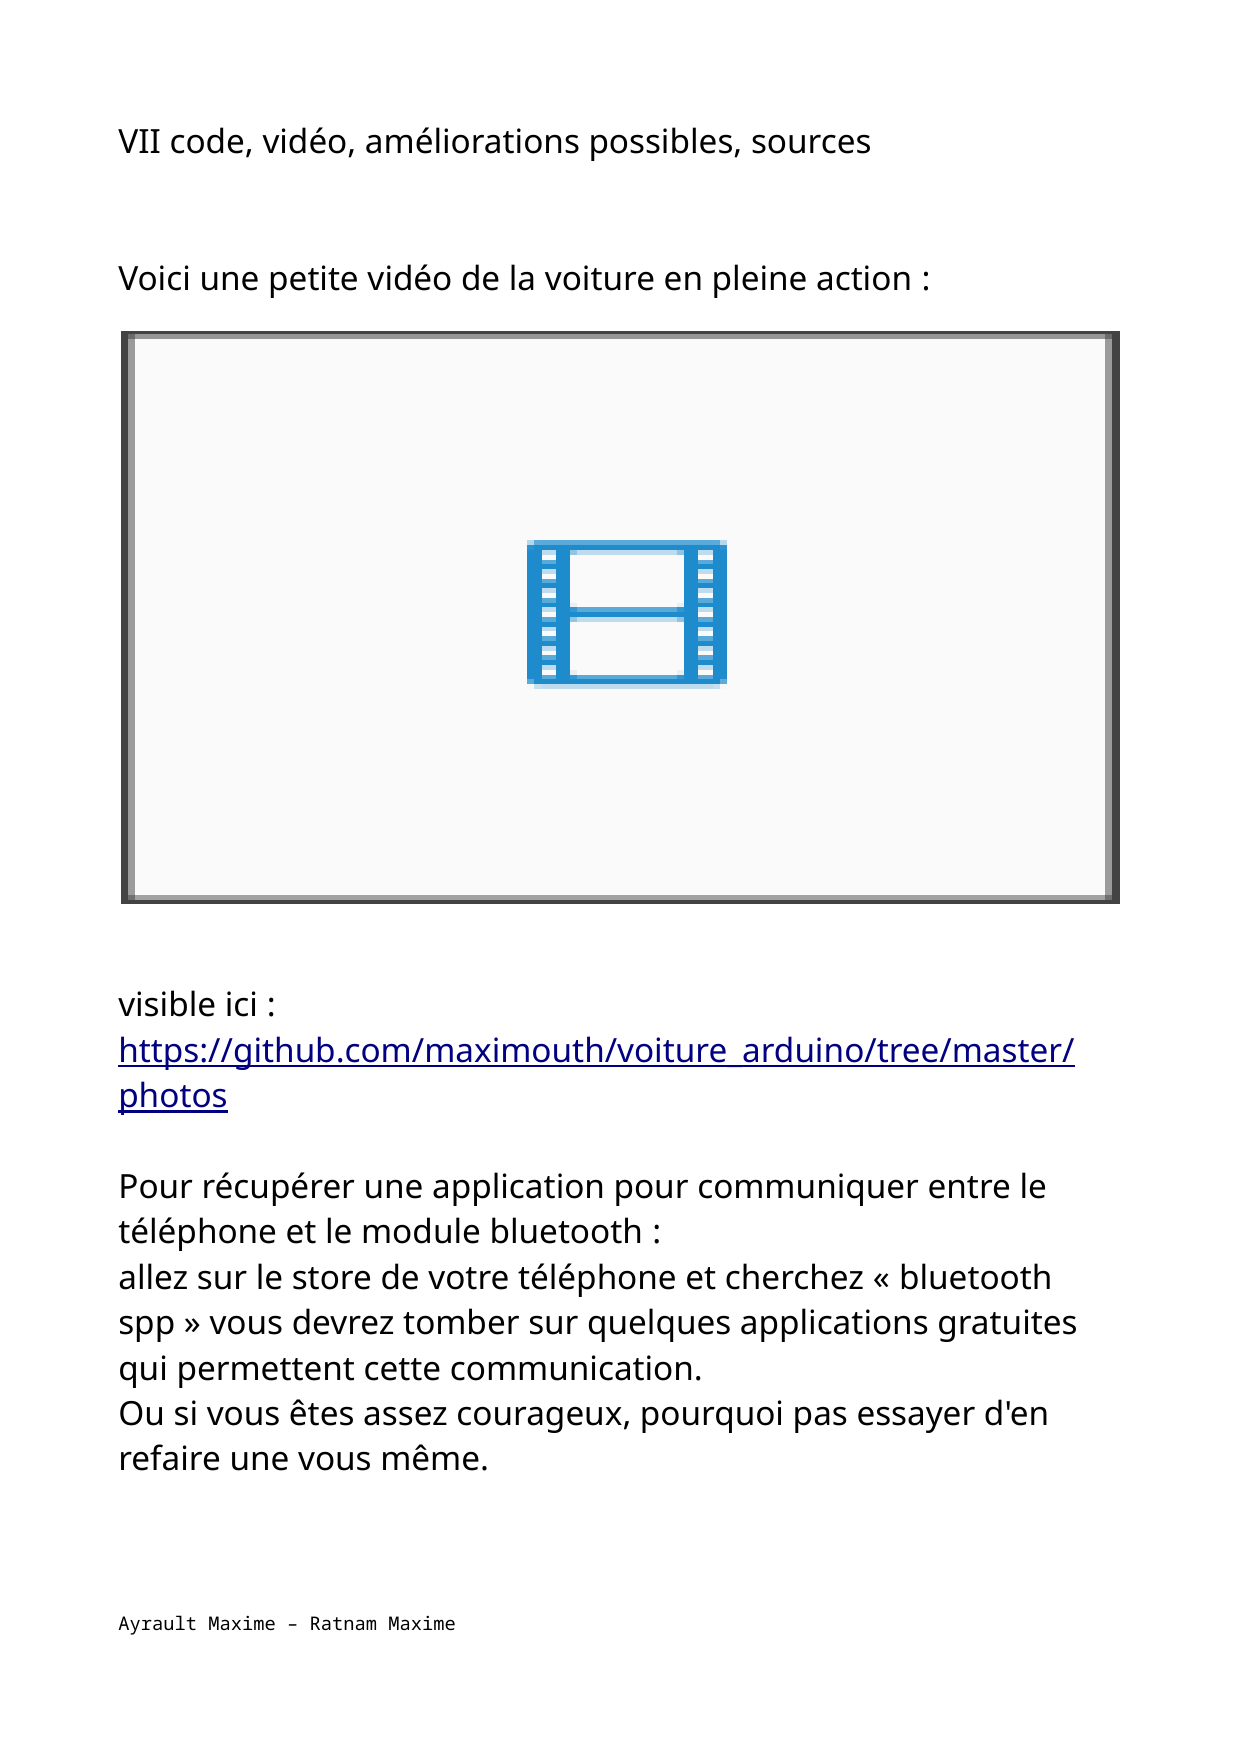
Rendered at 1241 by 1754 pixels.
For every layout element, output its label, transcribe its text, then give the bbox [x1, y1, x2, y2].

text Pour récupérer une application pour communiquer entre le téléphone et le module bluetooth : [118, 1163, 1122, 1253]
text visible ici : [118, 981, 1122, 1026]
text VII code, vidéo, améliorations possibles, sources [118, 118, 1122, 163]
text allez sur le store de votre téléphone et cherchez « bluetooth spp » vous devrez tomber sur quelques applications gratuites qui permettent cette communication. Ou si vous êtes assez courageux, pourquoi pas essayer d'en refaire une vous même. [118, 1253, 1122, 1481]
text Voici une petite vidéo de la voiture en pleine action : [118, 254, 1122, 300]
text https://github.com/maximouth/voiture_arduino/tree/master/photos [118, 1026, 1122, 1117]
